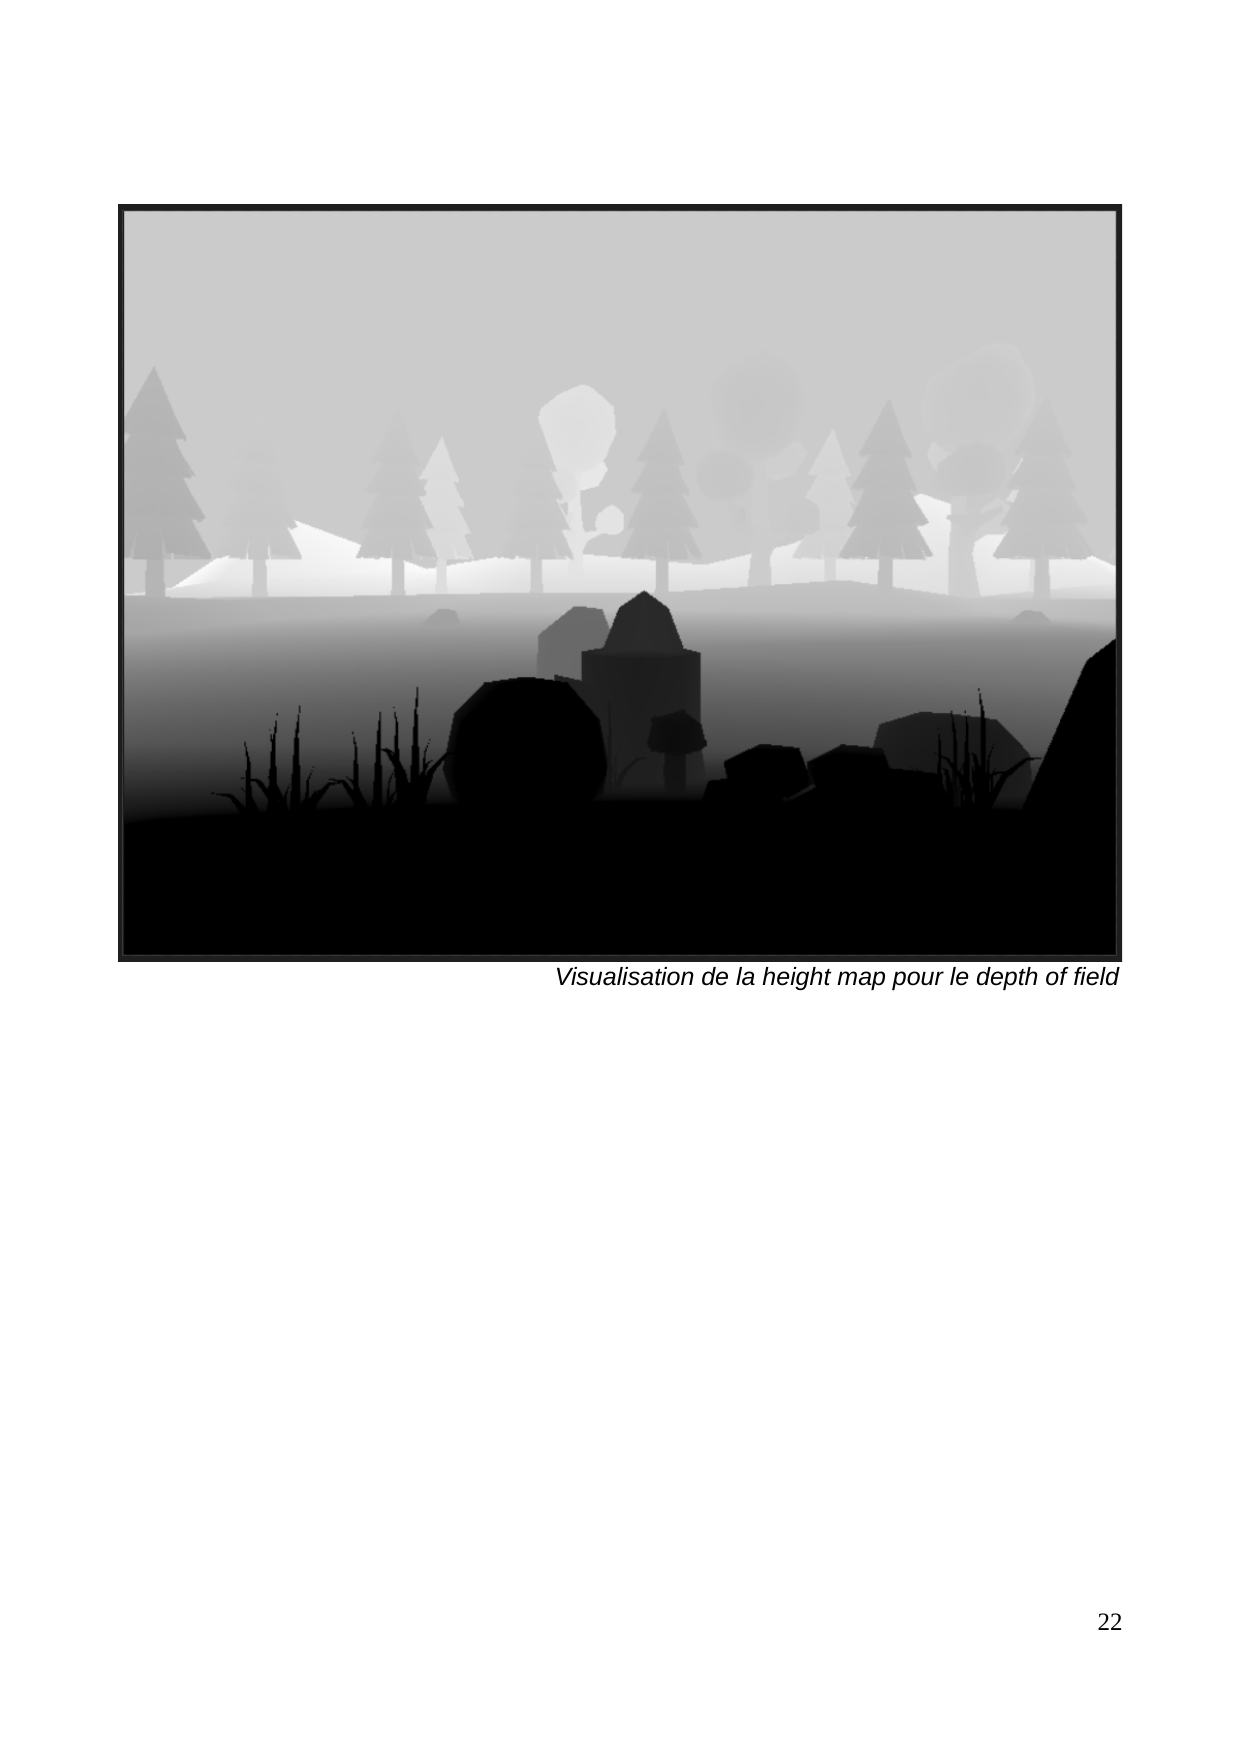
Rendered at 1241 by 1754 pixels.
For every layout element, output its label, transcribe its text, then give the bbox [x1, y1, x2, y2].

picture [118, 204, 1123, 962]
text Visualisation de la height map pour le depth of field [118, 962, 1122, 990]
